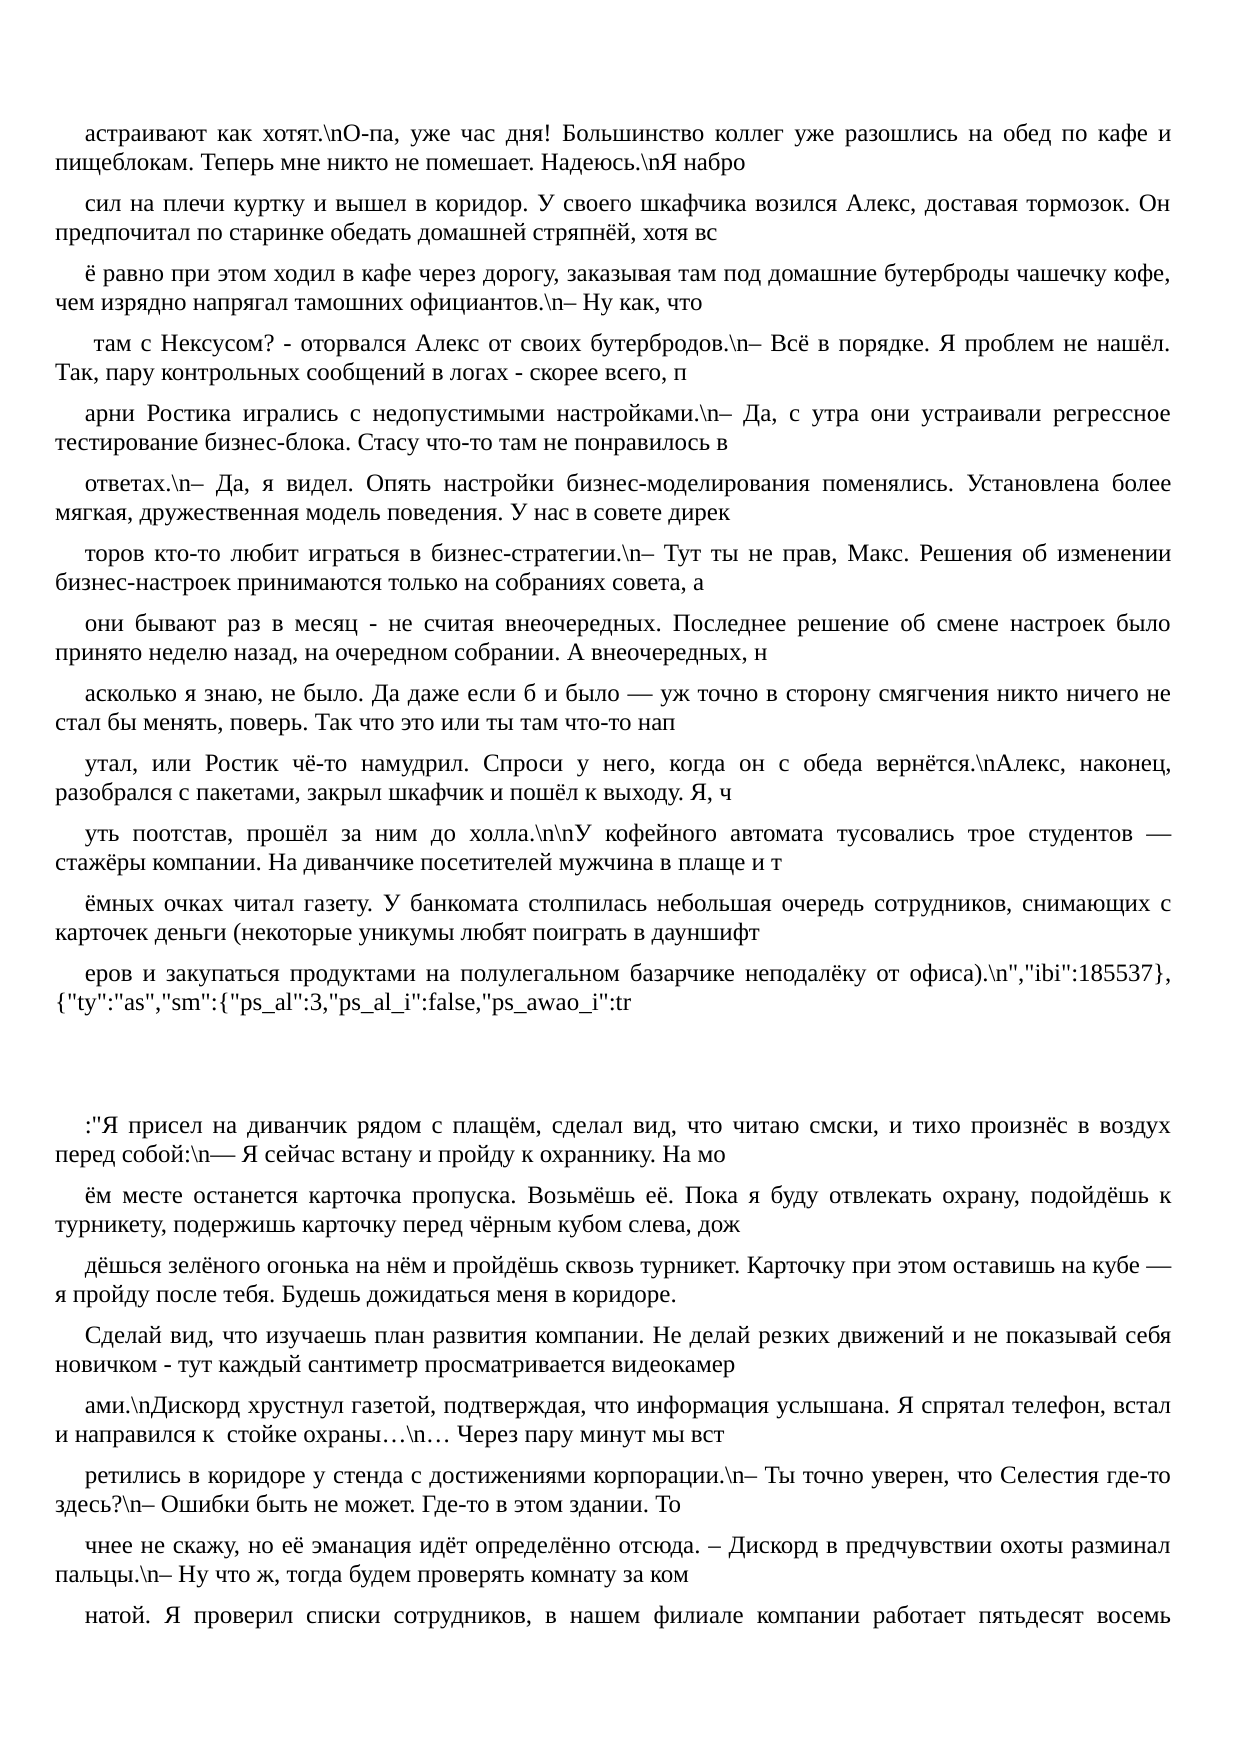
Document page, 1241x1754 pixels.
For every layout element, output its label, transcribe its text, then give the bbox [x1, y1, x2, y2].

text асколько я знаю, не было. Да даже если б и было — уж точно в сторону смягчения никто ничего не стал бы менять, поверь. Так что это или ты там что-то нап [55, 678, 1172, 736]
text ё равно при этом ходил в кафе через дорогу, заказывая там под домашние бутерброды чашечку кофе, чем изрядно напрягал тамошних официантов.\n– Ну как, что [55, 258, 1172, 316]
text чнее не скажу, но её эманация идёт определённо отсюда. – Дискорд в предчувствии охоты разминал пальцы.\n– Ну что ж, тогда будем проверять комнату за ком [55, 1531, 1172, 1588]
text астраивают как хотят.\nО-па, уже час дня! Большинство коллег уже разошлись на обед по кафе и пищеблокам. Теперь мне никто не помешает. Надеюсь.\nЯ набро [55, 118, 1172, 176]
text :"Я присел на диванчик рядом с плащём, сделал вид, что читаю смски, и тихо произнёс в воздух перед собой:\n— Я сейчас встану и пройду к охраннику. На мо [55, 1111, 1172, 1168]
text натой. Я проверил списки сотрудников, в нашем филиале компании работает пятьдесят восемь [55, 1601, 1172, 1629]
text ами.\nДискорд хрустнул газетой, подтверждая, что информация услышана. Я спрятал телефон, встал и направился к стойке охраны…\n… Через пару минут мы вст [55, 1391, 1172, 1448]
text еров и закупаться продуктами на полулегальном базарчике неподалёку от офиса).\n","ibi":185537},{"ty":"as","sm":{"ps_al":3,"ps_al_i":false,"ps_awao_i":tr [55, 958, 1172, 1016]
text дёшься зелёного огонька на нём и пройдёшь сквозь турникет. Карточку при этом оставишь на кубе — я пройду после тебя. Будешь дожидаться меня в коридоре. [55, 1251, 1172, 1308]
text они бывают раз в месяц - не считая внеочередных. Последнее решение об смене настроек было принято неделю назад, на очередном собрании. А внеочередных, н [55, 608, 1172, 666]
text ём месте останется карточка пропуска. Возьмёшь её. Пока я буду отвлекать охрану, подойдёшь к турникету, подержишь карточку перед чёрным кубом слева, дож [55, 1181, 1172, 1238]
text там с Нексусом? - оторвался Алекс от своих бутербродов.\n– Всё в порядке. Я проблем не нашёл. Так, пару контрольных сообщений в логах - скорее всего, п [55, 328, 1172, 386]
text ретились в коридоре у стенда с достижениями корпорации.\n– Ты точно уверен, что Селестия где-то здесь?\n– Ошибки быть не может. Где-то в этом здании. То [55, 1461, 1172, 1518]
text утал, или Ростик чё-то намудрил. Спроси у него, когда он с обеда вернётся.\nАлекс, наконец, разобрался с пакетами, закрыл шкафчик и пошёл к выходу. Я, ч [55, 748, 1172, 806]
text уть поотстав, прошёл за ним до холла.\n\nУ кофейного автомата тусовались трое студентов — стажёры компании. На диванчике посетителей мужчина в плаще и т [55, 818, 1172, 876]
text торов кто-то любит играться в бизнес-стратегии.\n– Тут ты не прав, Макс. Решения об изменении бизнес-настроек принимаются только на собраниях совета, а [55, 538, 1172, 596]
text ёмных очках читал газету. У банкомата столпилась небольшая очередь сотрудников, снимающих с карточек деньги (некоторые уникумы любят поиграть в дауншифт [55, 888, 1172, 946]
text ответах.\n– Да, я видел. Опять настройки бизнес-моделирования поменялись. Установлена более мягкая, дружественная модель поведения. У нас в совете дирек [55, 468, 1172, 526]
text арни Ростика игрались с недопустимыми настройками.\n– Да, с утра они устраивали регрессное тестирование бизнес-блока. Стасу что-то там не понравилось в [55, 398, 1172, 456]
text Сделай вид, что изучаешь план развития компании. Не делай резких движений и не показывай себя новичком - тут каждый сантиметр просматривается видеокамер [55, 1321, 1172, 1378]
text сил на плечи куртку и вышел в коридор. У своего шкафчика возился Алекс, доставая тормозок. Он предпочитал по старинке обедать домашней стряпнёй, хотя вс [55, 188, 1172, 246]
